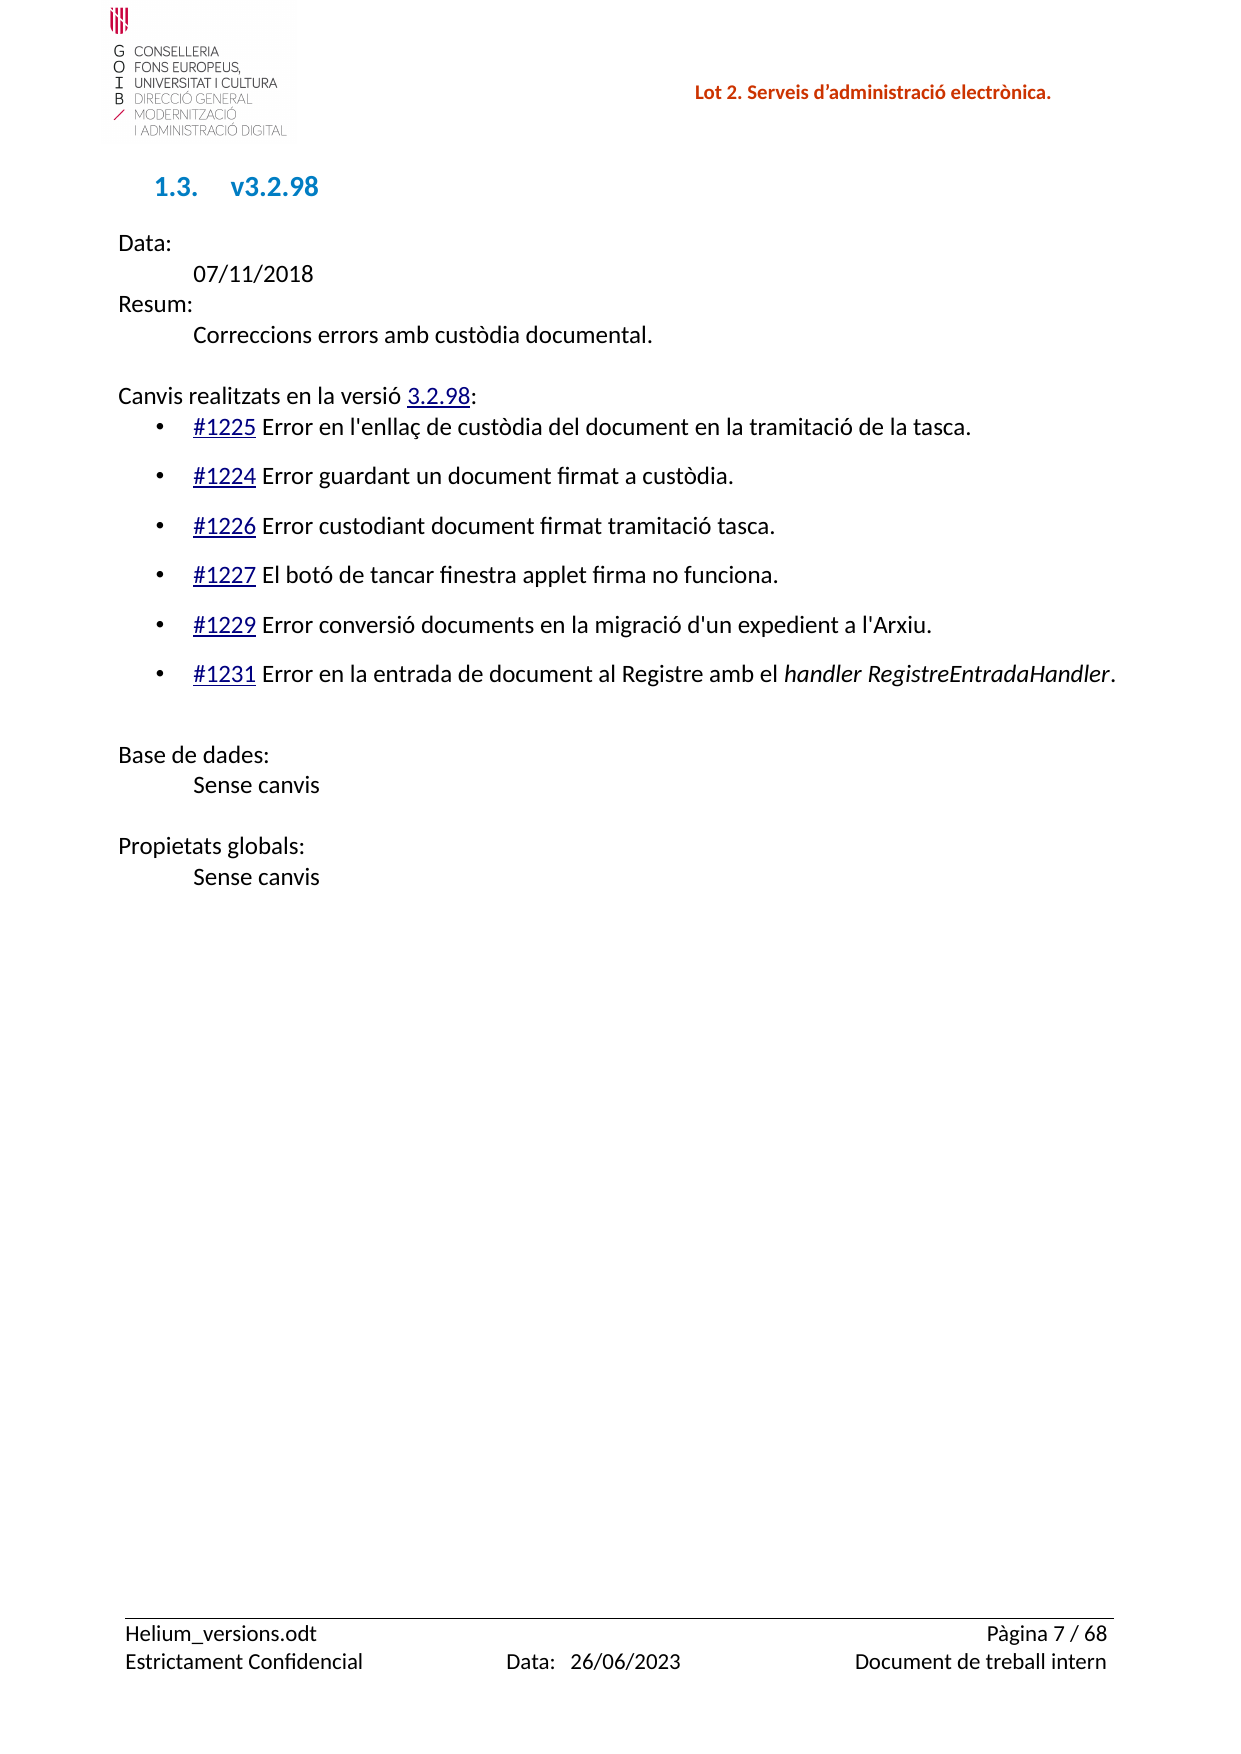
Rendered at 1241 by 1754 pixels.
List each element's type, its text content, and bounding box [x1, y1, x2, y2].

text Propietats globals: [118, 830, 1122, 861]
text Base de dades: [118, 739, 1122, 769]
list #1229 Error conversió documents en la migració d'un expedient a l'Arxiu. [156, 609, 1122, 639]
text 07/11/2018 [118, 258, 1122, 289]
list #1227 El botó de tancar finestra applet firma no funciona. [156, 559, 1122, 590]
list #1231 Error en la entrada de document al Registre amb el handler RegistreEntradaHandler. [156, 659, 1122, 689]
text Sense canvis [118, 861, 1122, 891]
text Resum: [118, 289, 1122, 319]
subtitle v3.2.98 [153, 168, 1122, 204]
text Sense canvis [118, 769, 1122, 800]
list #1225 Error en l'enllaç de custòdia del document en la tramitació de la tasca. [156, 411, 1122, 441]
text Canvis realitzats en la versió 3.2.98: [118, 380, 1122, 411]
text Correccions errors amb custòdia documental. [118, 319, 1122, 350]
text Data: [118, 228, 1122, 258]
picture [100, 0, 297, 144]
list #1226 Error custodiant document firmat tramitació tasca. [156, 510, 1122, 540]
list #1224 Error guardant un document firmat a custòdia. [156, 460, 1122, 491]
